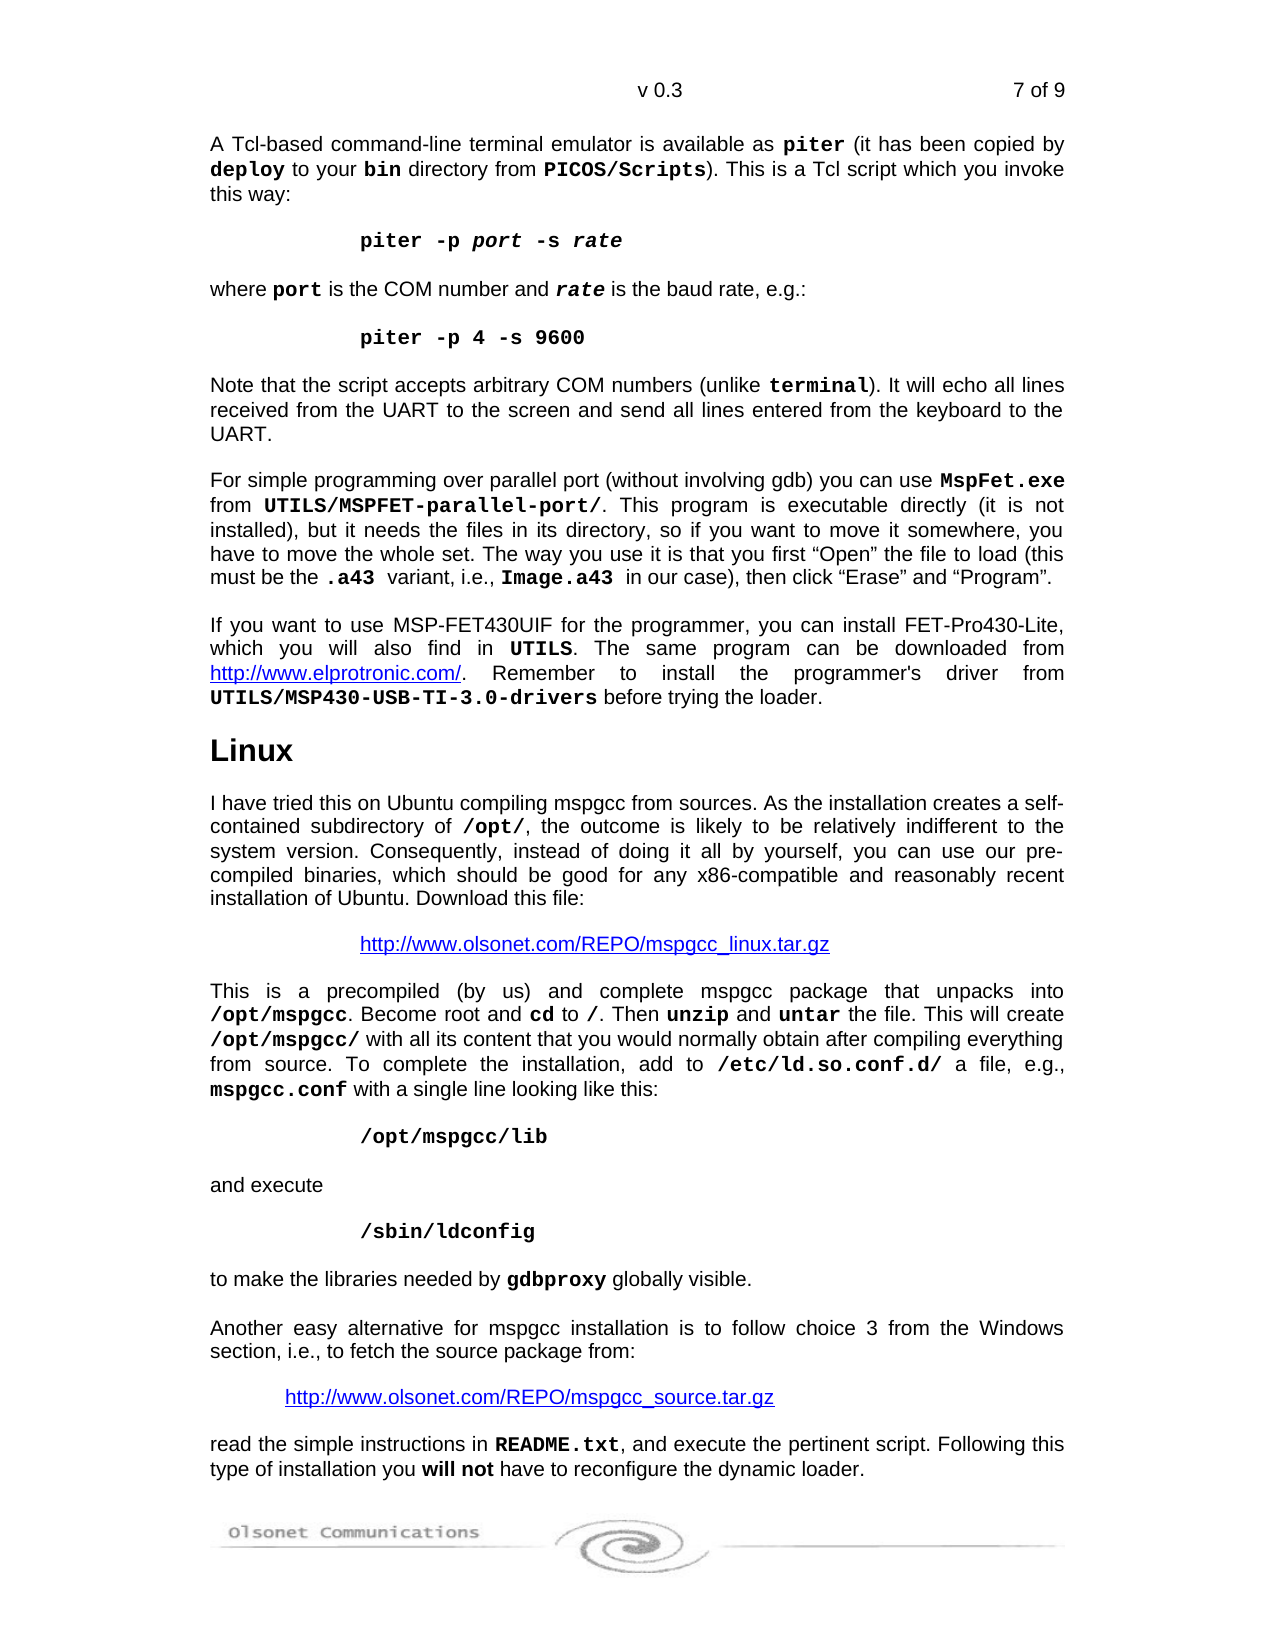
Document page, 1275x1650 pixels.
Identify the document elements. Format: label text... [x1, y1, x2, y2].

text http://www.olsonet.com/REPO/mspgcc_linux.tar.gz [360, 933, 1065, 956]
text For simple programming over parallel port (without involving gdb) you can use MspFet.exe from UTILS/MSPFET-parallel-port/. This program is executable directly (it is not installed), but it needs the files in its directory, so if you want to move it somewhere, you have to move the whole set. The way you use it is that you first “Open” the file to load (this must be the .a43 variant, i.e., Image.a43 in our case), then click “Erase” and “Program”. [210, 469, 1065, 590]
text I have tried this on Ubuntu compiling mspgcc from sources. As the installation creates a self-contained subdirectory of /opt/, the outcome is likely to be relatively indifferent to the system version. Consequently, instead of doing it all by yourself, you can use our pre-compiled binaries, which should be good for any x86-compatible and reasonably recent installation of Ubuntu. Download this file: [210, 792, 1065, 910]
text and execute [210, 1173, 1065, 1196]
text where port is the COM number and rate is the baud rate, e.g.: [210, 277, 1065, 302]
text piter -p 4 -s 9600 [210, 326, 1065, 351]
picture [210, 1504, 1065, 1596]
text to make the libraries needed by gdbproxy globally visible. [210, 1268, 1065, 1293]
text If you want to use MSP-FET430UIF for the programmer, you can install FET-Pro430-Lite, which you will also find in UTILS. The same program can be downloaded from http://www.elprotronic.com/. Remember to install the programmer's driver from UTILS/MSP430-USB-TI-3.0-drivers before trying the loader. [210, 614, 1065, 710]
text A Tcl-based command-line terminal emulator is available as piter (it has been copied by deploy to your bin directory from PICOS/Scripts). This is a Tcl script which you invoke this way: [210, 132, 1065, 206]
text Another easy alternative for mspgcc installation is to follow choice 3 from the Windows section, i.e., to fetch the source package from: [210, 1316, 1065, 1363]
text /opt/mspgcc/lib [210, 1126, 1065, 1150]
text This is a precompiled (by us) and complete mspgcc package that unpacks into /opt/mspgcc. Become root and cd to /. Then unzip and untar the file. This will create /opt/mspgcc/ with all its content that you would normally obtain after compiling everything from source. To complete the installation, add to /etc/ld.so.conf.d/ a file, e.g., mspgcc.conf with a single line looking like this: [210, 979, 1065, 1103]
text Note that the script accepts arbitrary COM numbers (unlike terminal). It will echo all lines received from the UART to the screen and send all lines entered from the keyboard to the UART. [210, 374, 1065, 445]
text read the simple instructions in README.txt, and execute the pertinent script. Following this type of installation you will not have to reconfigure the dynamic loader. [210, 1432, 1065, 1481]
subtitle Linux [210, 733, 1065, 768]
text /sbin/ldconfig [210, 1219, 1065, 1245]
text http://www.olsonet.com/REPO/mspgcc_source.tar.gz [285, 1386, 1065, 1409]
text piter -p port -s rate [210, 229, 1065, 254]
